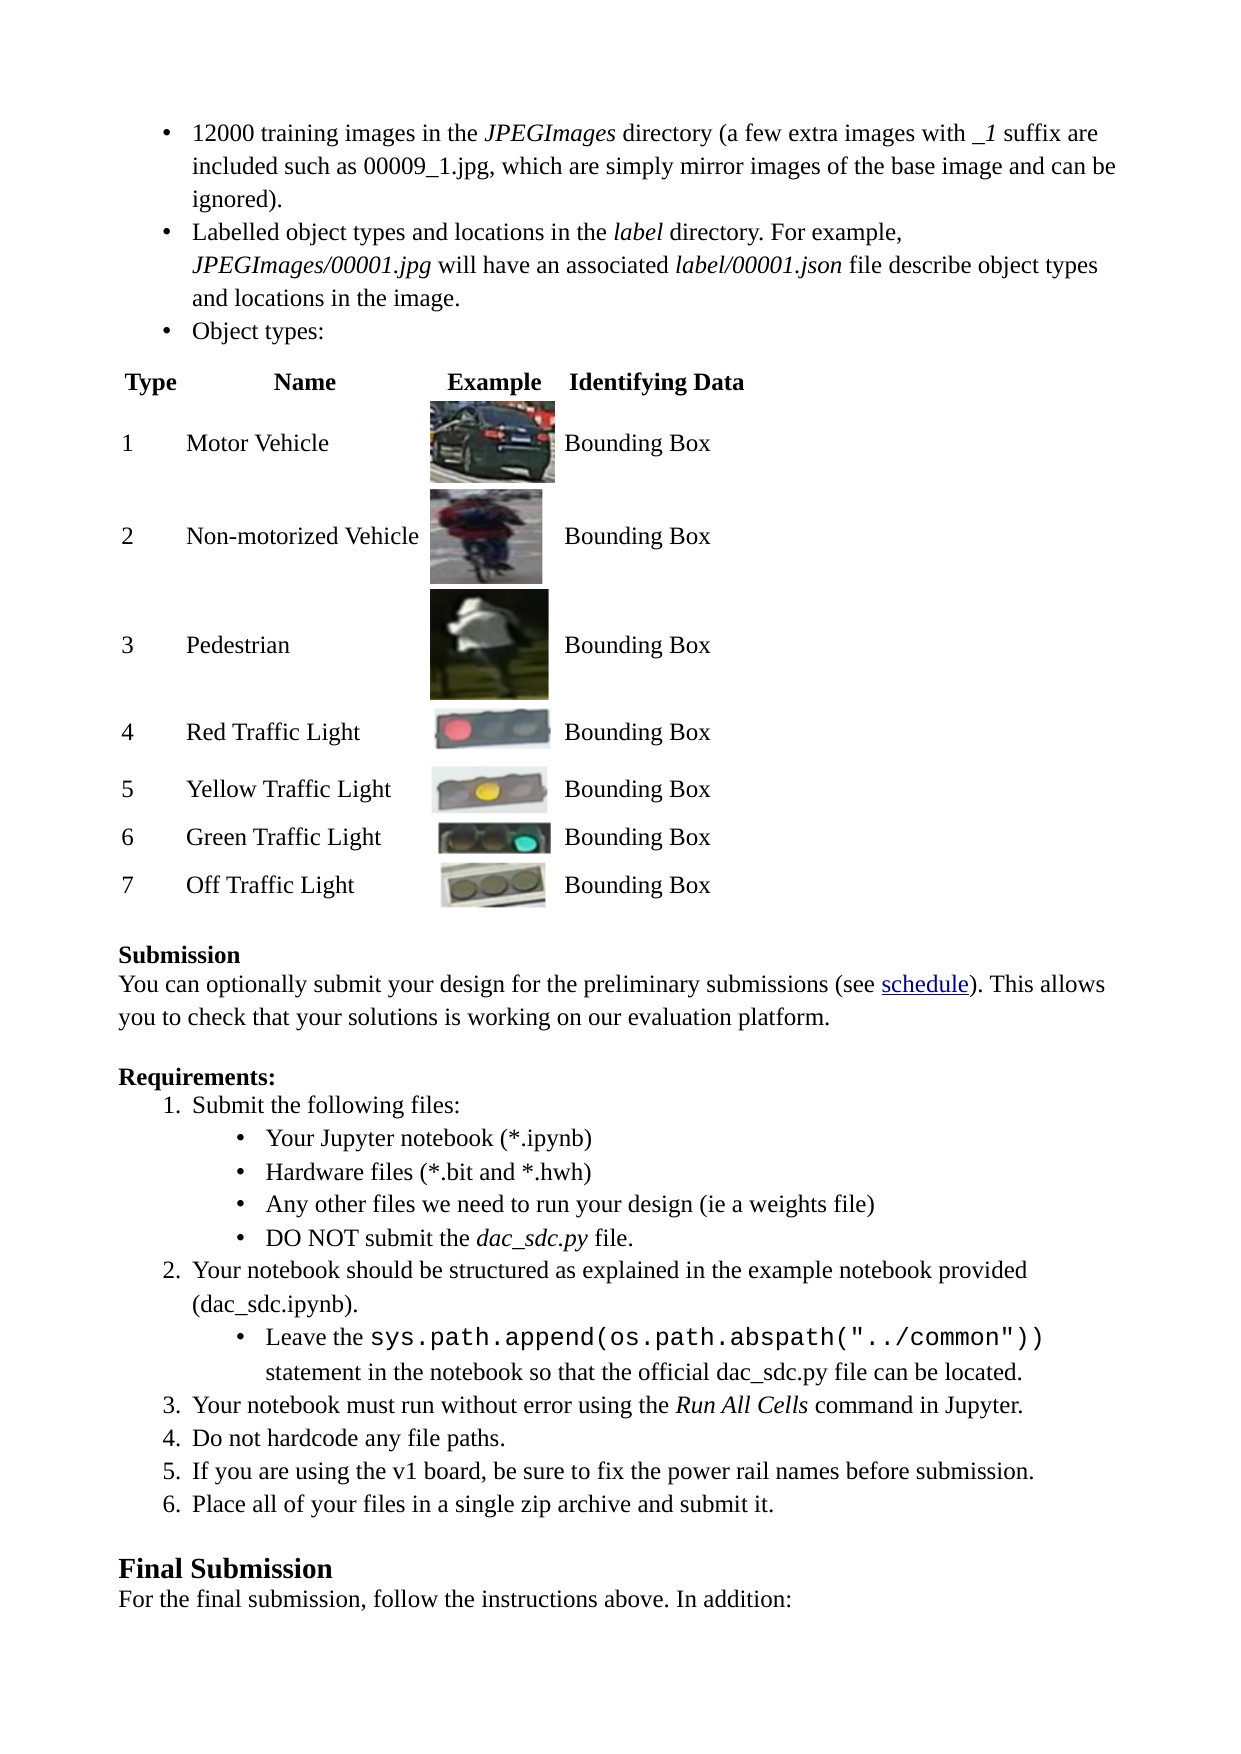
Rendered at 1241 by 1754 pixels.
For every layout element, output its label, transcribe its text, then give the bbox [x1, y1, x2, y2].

list If you are using the v1 board, be sure to fix the power rail names before submission. [162, 1456, 1122, 1484]
table_cell Bounding Box [561, 761, 752, 816]
table_cell Bounding Box [561, 858, 752, 911]
table_cell 4 [118, 703, 183, 761]
list Your Jupyter notebook (*.ipynb) [236, 1123, 1122, 1152]
list Your notebook must run without error using the Run All Cells command in Jupyter. [162, 1390, 1122, 1418]
table_cell [427, 399, 561, 486]
list Leave the sys.path.append(os.path.abspath("../common")) statement in the notebook so that the official dac_sdc.py file can be located. [236, 1322, 1122, 1386]
table_cell 5 [118, 761, 183, 816]
table_header Identifying Data [561, 364, 752, 398]
table_cell 6 [118, 816, 183, 857]
list Any other files we need to run your design (ie a weights file) [236, 1189, 1122, 1218]
table_cell [427, 761, 561, 816]
table_cell 2 [118, 486, 183, 586]
table_cell 7 [118, 858, 183, 911]
table_cell Bounding Box [561, 486, 752, 586]
list Place all of your files in a single zip archive and submit it. [162, 1489, 1122, 1518]
list Do not hardcode any file paths. [162, 1423, 1122, 1452]
table_cell Off Traffic Light [183, 858, 427, 911]
list Your notebook should be structured as explained in the example notebook provided (dac_sdc.ipynb). [162, 1256, 1122, 1317]
table_cell Motor Vehicle [183, 399, 427, 486]
list Labelled object types and locations in the label directory. For example, JPEGImages/00001.jpg will have an associated label/00001.json file describe object types and locations in the image. [162, 217, 1122, 312]
subtitle Final Submission [118, 1551, 1122, 1584]
table_cell Green Traffic Light [183, 816, 427, 857]
text For the final submission, follow the instructions above. In addition: [118, 1584, 1122, 1613]
subtitle Requirements: [118, 1062, 1122, 1091]
table_cell [427, 858, 561, 911]
table_cell Bounding Box [561, 703, 752, 761]
table_cell [427, 703, 561, 761]
table_cell Pedestrian [183, 586, 427, 702]
table_cell Bounding Box [561, 586, 752, 702]
table_cell Yellow Traffic Light [183, 761, 427, 816]
text Submission [118, 940, 1122, 969]
list DO NOT submit the dac_sdc.py file. [236, 1223, 1122, 1251]
table_header Name [183, 364, 427, 398]
table_header Type [118, 364, 183, 398]
text You can optionally submit your design for the preliminary submissions (see schedule). This allows you to check that your solutions is working on our evaluation platform. [118, 969, 1122, 1030]
table_cell Bounding Box [561, 399, 752, 486]
list Submit the following files: [162, 1091, 1122, 1119]
table_cell [427, 816, 561, 857]
list Hardware files (*.bit and *.hwh) [236, 1157, 1122, 1185]
table_cell Bounding Box [561, 816, 752, 857]
table_cell Non-motorized Vehicle [183, 486, 427, 586]
list 12000 training images in the JPEGImages directory (a few extra images with _1 suffix are included such as 00009_1.jpg, which are simply mirror images of the base image and can be ignored). [162, 118, 1122, 213]
table_header Example [427, 364, 561, 398]
table_cell 3 [118, 586, 183, 702]
table_cell Red Traffic Light [183, 703, 427, 761]
list Object types: [162, 316, 1122, 345]
table_cell [427, 586, 561, 702]
table_cell 1 [118, 399, 183, 486]
table_cell [427, 486, 561, 586]
